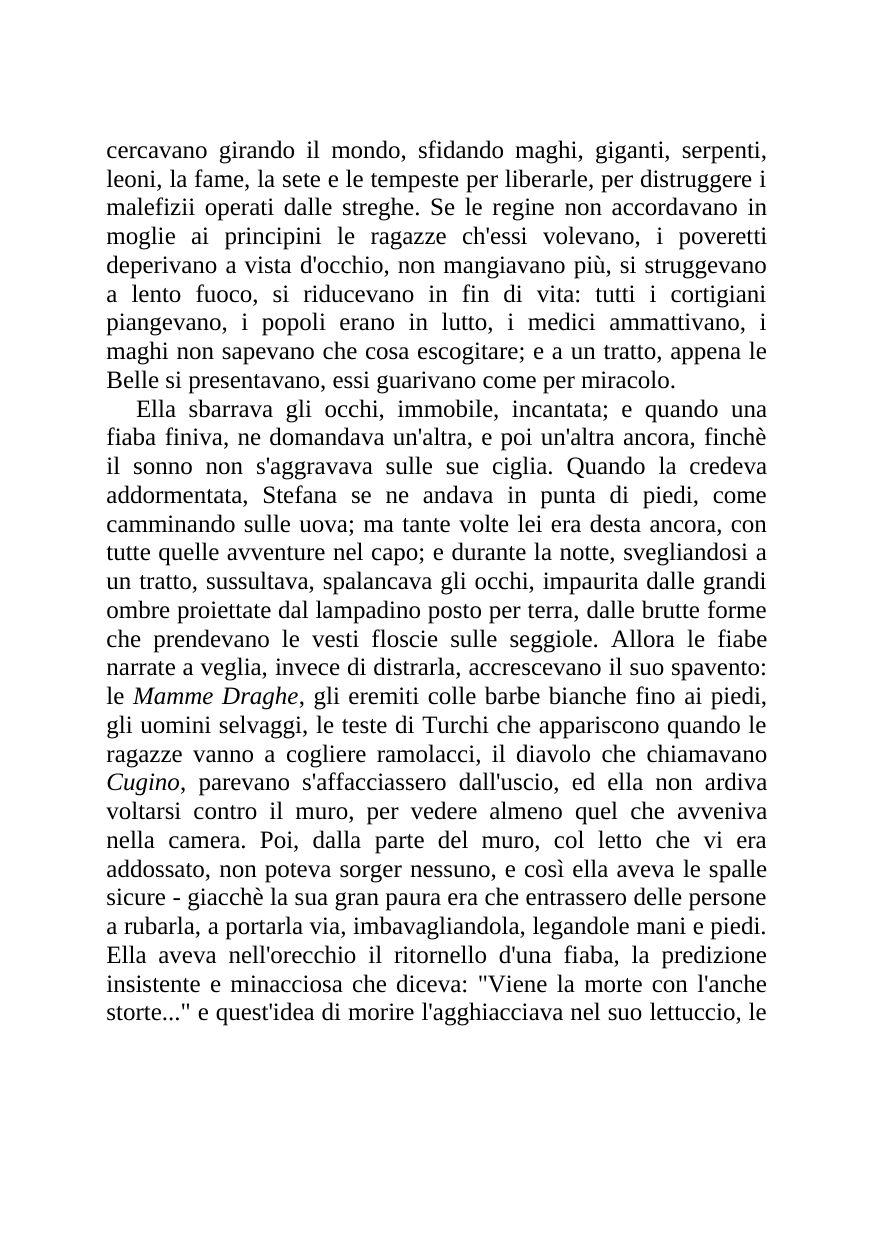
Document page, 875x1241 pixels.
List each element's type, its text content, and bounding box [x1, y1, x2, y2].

text cercavano girando il mondo, sfidando maghi, giganti, serpenti, leoni, la fame, la sete e le tempeste per liberarle, per distruggere i malefizii operati dalle streghe. Se le regine non accordavano in moglie ai principini le ragazze ch'essi volevano, i poveretti deperivano a vista d'occhio, non mangiavano più, si struggevano a lento fuoco, si riducevano in fin di vita: tutti i cortigiani piangevano, i popoli erano in lutto, i medici ammattivano, i maghi non sapevano che cosa escogitare; e a un tratto, appena le Belle si presentavano, essi guarivano come per miracolo. [106, 135, 768, 394]
text Ella sbarrava gli occhi, immobile, incantata; e quando una fiaba finiva, ne domandava un'altra, e poi un'altra ancora, finchè il sonno non s'aggravava sulle sue ciglia. Quando la credeva addormentata, Stefana se ne andava in punta di piedi, come camminando sulle uova; ma tante volte lei era desta ancora, con tutte quelle avventure nel capo; e durante la notte, svegliandosi a un tratto, sussultava, spalancava gli occhi, impaurita dalle grandi ombre proiettate dal lampadino posto per terra, dalle brutte forme che prendevano le vesti floscie sulle seggiole. Allora le fiabe narrate a veglia, invece di distrarla, accrescevano il suo spavento: le Mamme Draghe, gli eremiti colle barbe bianche fino ai piedi, gli uomini selvaggi, le teste di Turchi che appariscono quando le ragazze vanno a cogliere ramolacci, il diavolo che chiamavano Cugino, parevano s'affacciassero dall'uscio, ed ella non ardiva voltarsi contro il muro, per vedere almeno quel che avveniva nella camera. Poi, dalla parte del muro, col letto che vi era addossato, non poteva sorger nessuno, e così ella aveva le spalle sicure - giacchè la sua gran paura era che entrassero delle persone a rubarla, a portarla via, imbavagliandola, legandole mani e piedi. Ella aveva nell'orecchio il ritornello d'una fiaba, la predizione insistente e minacciosa che diceva: "Viene la morte con l'anche storte..." e quest'idea di morire l'agghiacciava nel suo lettuccio, le [106, 394, 768, 1026]
